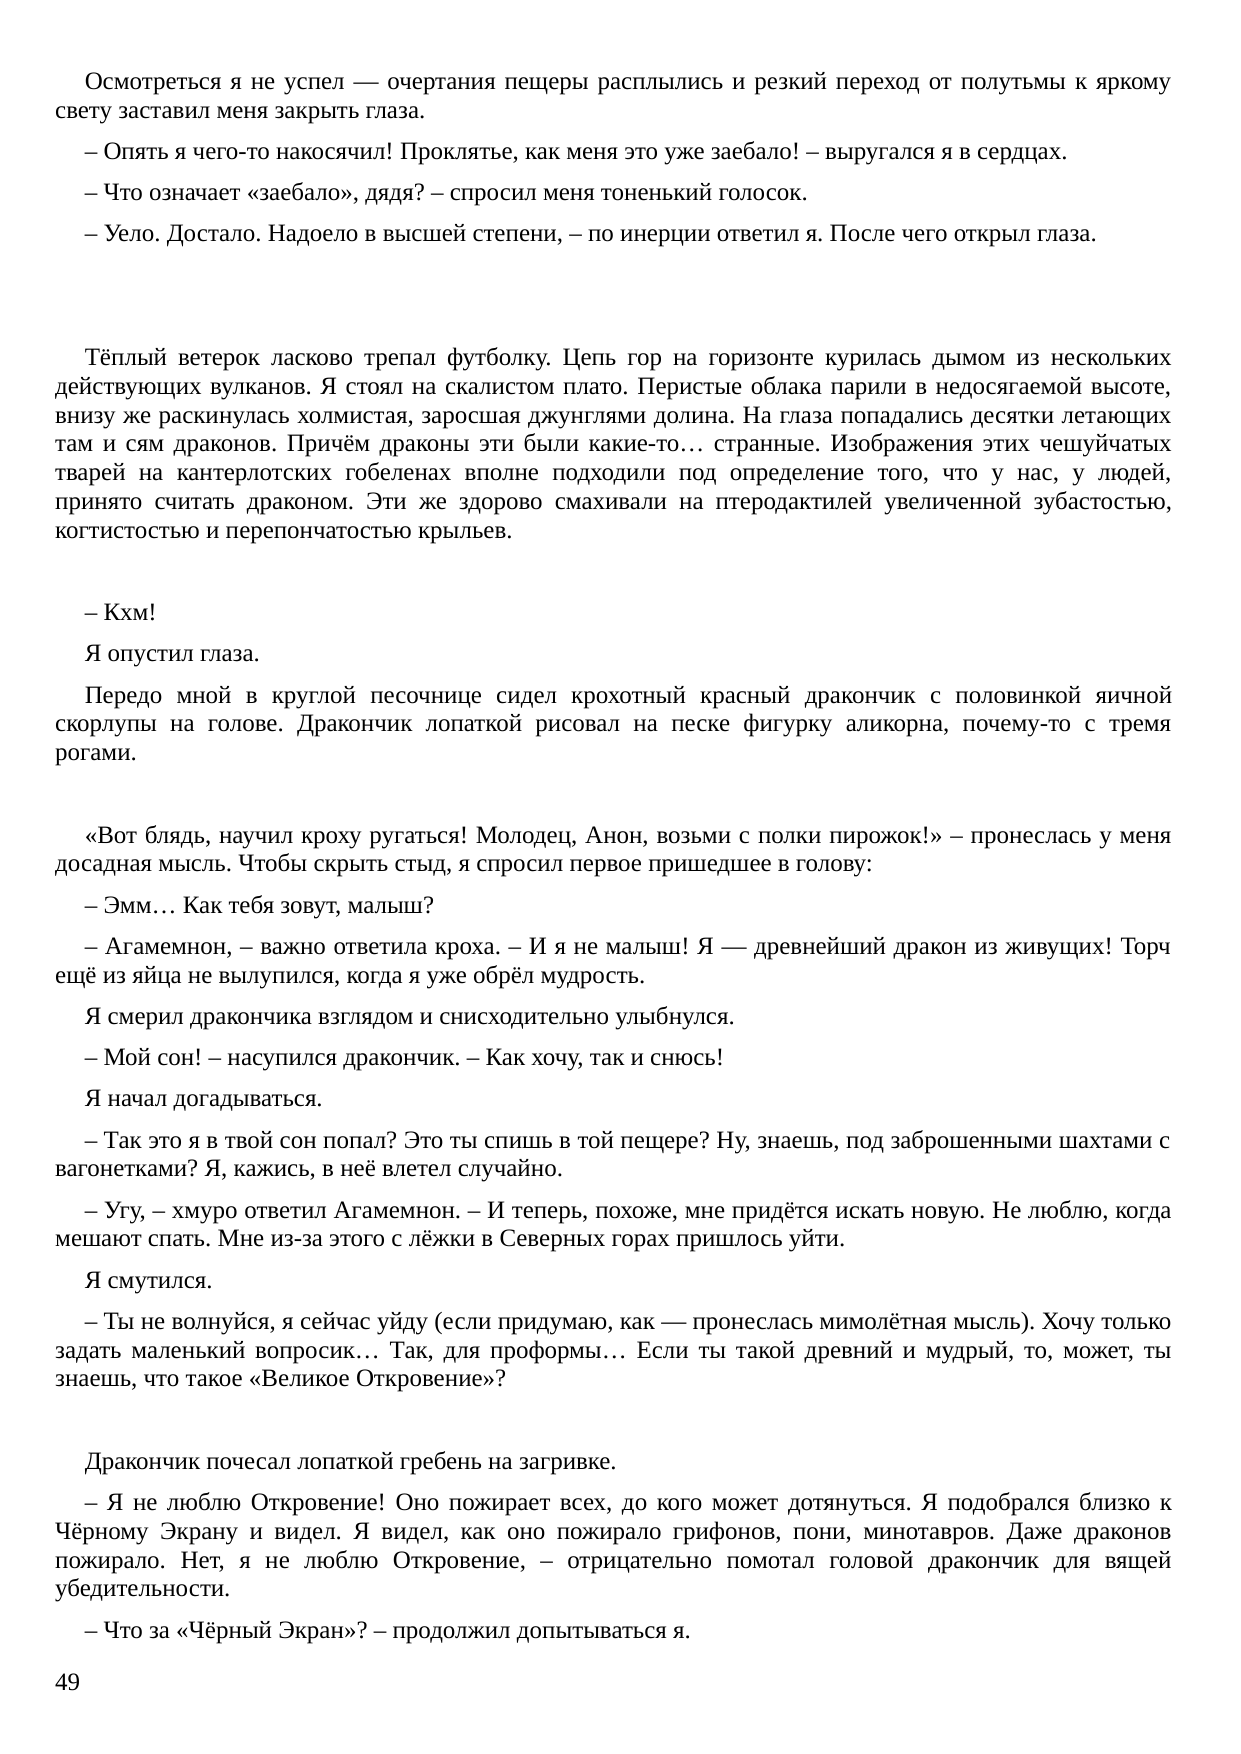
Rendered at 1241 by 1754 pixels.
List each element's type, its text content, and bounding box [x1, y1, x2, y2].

text Осмотреться я не успел — очертания пещеры расплылись и резкий переход от полутьмы к яркому свету заставил меня закрыть глаза. [55, 66, 1173, 123]
text – Агамемнон, – важно ответила кроха. – И я не малыш! Я — древнейший дракон из живущих! Торч ещё из яйца не вылупился, когда я уже обрёл мудрость. [55, 931, 1173, 988]
text Я смерил дракончика взглядом и снисходительно улыбнулся. [55, 1001, 1173, 1030]
text Я смутился. [55, 1265, 1173, 1293]
text – Что означает «заебало», дядя? – спросил меня тоненький голосок. [55, 177, 1173, 206]
text Дракончик почесал лопаткой гребень на загривке. [55, 1446, 1173, 1475]
text – Опять я чего-то накосячил! Проклятье, как меня это уже заебало! – выругался я в сердцах. [55, 136, 1173, 165]
text «Вот блядь, научил кроху ругаться! Молодец, Анон, возьми с полки пирожок!» – пронеслась у меня досадная мысль. Чтобы скрыть стыд, я спросил первое пришедшее в голову: [55, 820, 1173, 877]
text Я начал догадываться. [55, 1083, 1173, 1112]
text – Угу, – хмуро ответил Агамемнон. – И теперь, похоже, мне придётся искать новую. Не люблю, когда мешают спать. Мне из-за этого с лёжки в Северных горах пришлось уйти. [55, 1195, 1173, 1252]
text – Я не люблю Откровение! Оно пожирает всех, до кого может дотянуться. Я подобрался близко к Чёрному Экрану и видел. Я видел, как оно пожирало грифонов, пони, минотавров. Даже драконов пожирало. Нет, я не люблю Откровение, – отрицательно помотал головой дракончик для вящей убедительности. [55, 1487, 1173, 1602]
text – Ты не волнуйся, я сейчас уйду (если придумаю, как — пронеслась мимолётная мысль). Хочу только задать маленький вопросик… Так, для проформы… Если ты такой древний и мудрый, то, может, ты знаешь, что такое «Великое Откровение»? [55, 1306, 1173, 1392]
text – Так это я в твой сон попал? Это ты спишь в той пещере? Ну, знаешь, под заброшенными шахтами с вагонетками? Я, кажись, в неё влетел случайно. [55, 1125, 1173, 1182]
text Я опустил глаза. [55, 638, 1173, 667]
text – Мой сон! – насупился дракончик. – Как хочу, так и снюсь! [55, 1042, 1173, 1071]
text – Эмм… Как тебя зовут, малыш? [55, 890, 1173, 918]
text – Что за «Чёрный Экран»? – продолжил допытываться я. [55, 1615, 1173, 1643]
text – Уело. Достало. Надоело в высшей степени, – по инерции ответил я. После чего открыл глаза. [55, 218, 1173, 247]
text – Кхм! [55, 597, 1173, 626]
text Тёплый ветерок ласково трепал футболку. Цепь гор на горизонте курилась дымом из нескольких действующих вулканов. Я стоял на скалистом плато. Перистые облака парили в недосягаемой высоте, внизу же раскинулась холмистая, заросшая джунглями долина. На глаза попадались десятки летающих там и сям драконов. Причём драконы эти были какие-то… странные. Изображения этих чешуйчатых тварей на кантерлотских гобеленах вполне подходили под определение того, что у нас, у людей, принято считать драконом. Эти же здорово смахивали на птеродактилей увеличенной зубастостью, когтистостью и перепончатостью крыльев. [55, 342, 1173, 543]
text Передо мной в круглой песочнице сидел крохотный красный дракончик с половинкой яичной скорлупы на голове. Дракончик лопаткой рисовал на песке фигурку аликорна, почему-то с тремя рогами. [55, 680, 1173, 766]
